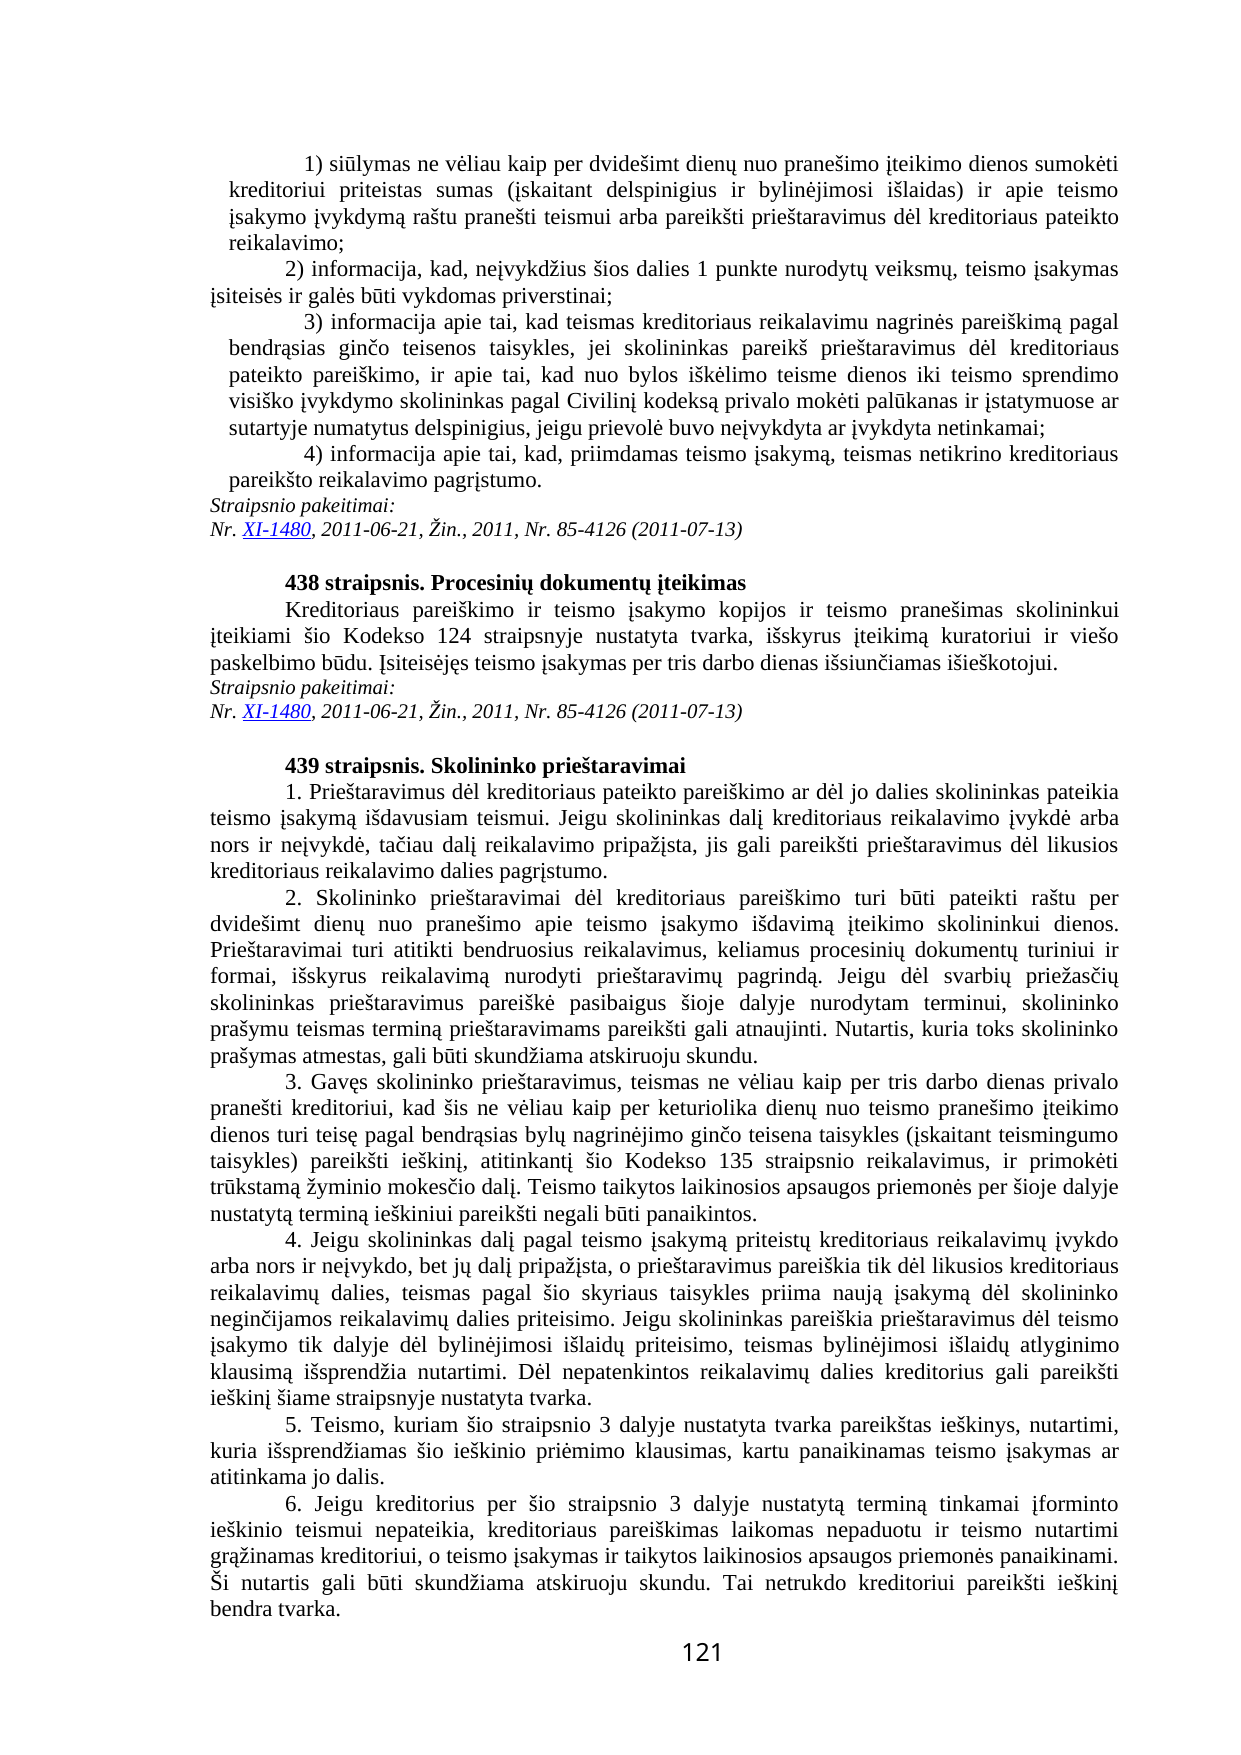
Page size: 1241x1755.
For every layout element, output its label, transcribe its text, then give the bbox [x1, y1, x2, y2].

text 2) informacija, kad, neįvykdžius šios dalies 1 punkte nurodytų veiksmų, teismo įsakymas įsiteisės ir galės būti vykdomas priverstinai; [210, 255, 1120, 308]
text Straipsnio pakeitimai: [210, 675, 1120, 699]
text 4) informacija apie tai, kad, priimdamas teismo įsakymą, teismas netikrino kreditoriaus pareikšto reikalavimo pagrįstumo. [229, 440, 1120, 493]
text 3) informacija apie tai, kad teismas kreditoriaus reikalavimu nagrinės pareiškimą pagal bendrąsias ginčo teisenos taisykles, jei skolininkas pareikš prieštaravimus dėl kreditoriaus pateikto pareiškimo, ir apie tai, kad nuo bylos iškėlimo teisme dienos iki teismo sprendimo visiško įvykdymo skolininkas pagal Civilinį kodeksą privalo mokėti palūkanas ir įstatymuose ar sutartyje numatytus delspinigius, jeigu prievolė buvo neįvykdyta ar įvykdyta netinkamai; [229, 308, 1120, 440]
text 1. Prieštaravimus dėl kreditoriaus pateikto pareiškimo ar dėl jo dalies skolininkas pateikia teismo įsakymą išdavusiam teismui. Jeigu skolininkas dalį kreditoriaus reikalavimo įvykdė arba nors ir neįvykdė, tačiau dalį reikalavimo pripažįsta, jis gali pareikšti prieštaravimus dėl likusios kreditoriaus reikalavimo dalies pagrįstumo. [210, 778, 1120, 883]
text 5. Teismo, kuriam šio straipsnio 3 dalyje nustatyta tvarka pareikštas ieškinys, nutartimi, kuria išsprendžiamas šio ieškinio priėmimo klausimas, kartu panaikinamas teismo įsakymas ar atitinkama jo dalis. [210, 1411, 1120, 1490]
text 438 straipsnis. Procesinių dokumentų įteikimas [210, 569, 1120, 596]
text Kreditoriaus pareiškimo ir teismo įsakymo kopijos ir teismo pranešimas skolininkui įteikiami šio Kodekso 124 straipsnyje nustatyta tvarka, išskyrus įteikimą kuratoriui ir viešo paskelbimo būdu. Įsiteisėjęs teismo įsakymas per tris darbo dienas išsiunčiamas išieškotojui. [210, 596, 1120, 675]
text 6. Jeigu kreditorius per šio straipsnio 3 dalyje nustatytą terminą tinkamai įforminto ieškinio teismui nepateikia, kreditoriaus pareiškimas laikomas nepaduotu ir teismo nutartimi grąžinamas kreditoriui, o teismo įsakymas ir taikytos laikinosios apsaugos priemonės panaikinami. Ši nutartis gali būti skundžiama atskiruoju skundu. Tai netrukdo kreditoriui pareikšti ieškinį bendra tvarka. [210, 1490, 1120, 1621]
text 1) siūlymas ne vėliau kaip per dvidešimt dienų nuo pranešimo įteikimo dienos sumokėti kreditoriui priteistas sumas (įskaitant delspinigius ir bylinėjimosi išlaidas) ir apie teismo įsakymo įvykdymą raštu pranešti teismui arba pareikšti prieštaravimus dėl kreditoriaus pateikto reikalavimo; [229, 150, 1120, 255]
text 439 straipsnis. Skolininko prieštaravimai [210, 752, 1120, 778]
text 4. Jeigu skolininkas dalį pagal teismo įsakymą priteistų kreditoriaus reikalavimų įvykdo arba nors ir neįvykdo, bet jų dalį pripažįsta, o prieštaravimus pareiškia tik dėl likusios kreditoriaus reikalavimų dalies, teismas pagal šio skyriaus taisykles priima naują įsakymą dėl skolininko neginčijamos reikalavimų dalies priteisimo. Jeigu skolininkas pareiškia prieštaravimus dėl teismo įsakymo tik dalyje dėl bylinėjimosi išlaidų priteisimo, teismas bylinėjimosi išlaidų atlyginimo klausimą išsprendžia nutartimi. Dėl nepatenkintos reikalavimų dalies kreditorius gali pareikšti ieškinį šiame straipsnyje nustatyta tvarka. [210, 1226, 1120, 1411]
text 2. Skolininko prieštaravimai dėl kreditoriaus pareiškimo turi būti pateikti raštu per dvidešimt dienų nuo pranešimo apie teismo įsakymo išdavimą įteikimo skolininkui dienos. Prieštaravimai turi atitikti bendruosius reikalavimus, keliamus procesinių dokumentų turiniui ir formai, išskyrus reikalavimą nurodyti prieštaravimų pagrindą. Jeigu dėl svarbių priežasčių skolininkas prieštaravimus pareiškė pasibaigus šioje dalyje nurodytam terminui, skolininko prašymu teismas terminą prieštaravimams pareikšti gali atnaujinti. Nutartis, kuria toks skolininko prašymas atmestas, gali būti skundžiama atskiruoju skundu. [210, 883, 1120, 1068]
text Nr. XI-1480, 2011-06-21, Žin., 2011, Nr. 85-4126 (2011-07-13) [210, 517, 1120, 541]
text Nr. XI-1480, 2011-06-21, Žin., 2011, Nr. 85-4126 (2011-07-13) [210, 699, 1120, 723]
text 3. Gavęs skolininko prieštaravimus, teismas ne vėliau kaip per tris darbo dienas privalo pranešti kreditoriui, kad šis ne vėliau kaip per keturiolika dienų nuo teismo pranešimo įteikimo dienos turi teisę pagal bendrąsias bylų nagrinėjimo ginčo teisena taisykles (įskaitant teismingumo taisykles) pareikšti ieškinį, atitinkantį šio Kodekso 135 straipsnio reikalavimus, ir primokėti trūkstamą žyminio mokesčio dalį. Teismo taikytos laikinosios apsaugos priemonės per šioje dalyje nustatytą terminą ieškiniui pareikšti negali būti panaikintos. [210, 1068, 1120, 1226]
text Straipsnio pakeitimai: [210, 493, 1120, 517]
